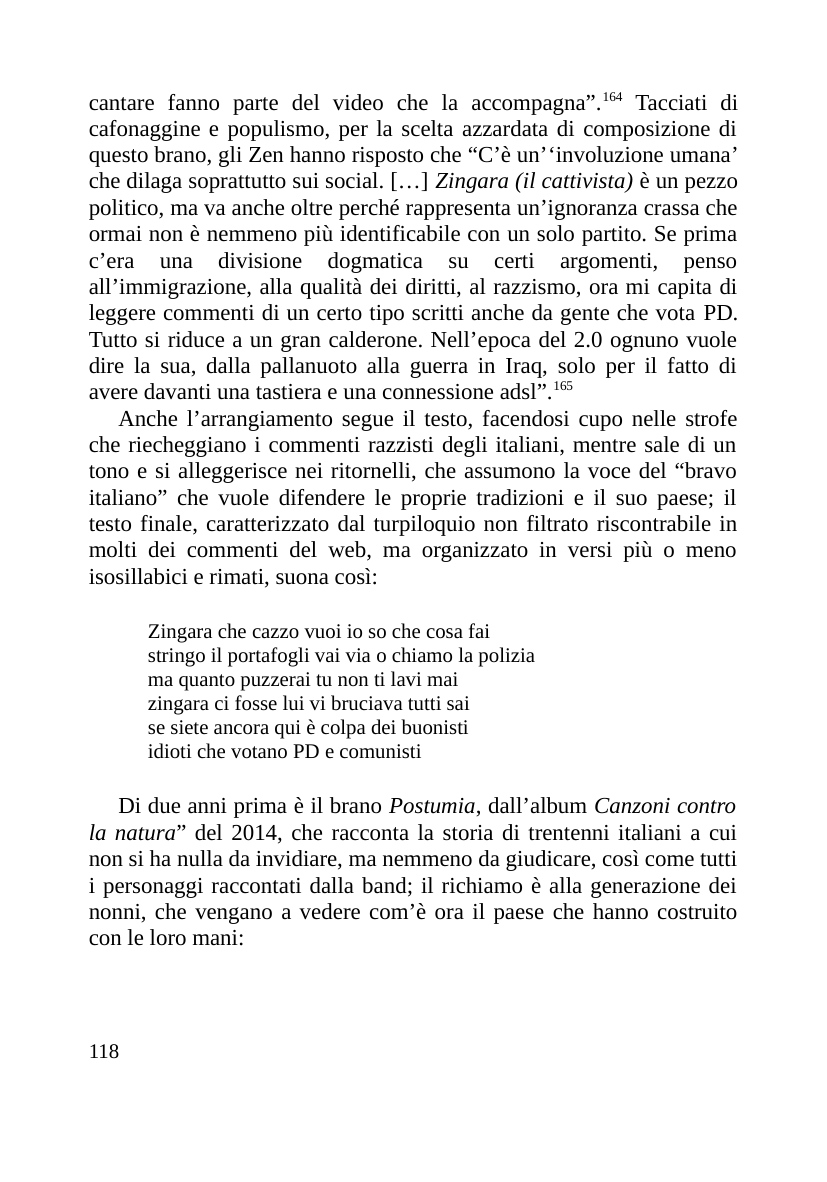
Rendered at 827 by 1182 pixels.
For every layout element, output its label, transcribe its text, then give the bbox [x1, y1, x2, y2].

text Zingara che cazzo vuoi io so che cosa fai stringo il portafogli vai via o chiamo la polizia ma quanto puzzerai tu non ti lavi mai zingara ci fosse lui vi bruciava tutti sai se siete ancora qui è colpa dei buonisti idioti che votano Pd e comunisti [148, 619, 679, 763]
text Di due anni prima è il brano Postumia, dall’album Canzoni contro la natura” del 2014, che racconta la storia di trentenni italiani a cui non si ha nulla da invidiare, ma nemmeno da giudicare, così come tutti i personaggi raccontati dalla band; il richiamo è alla generazione dei nonni, che vengano a vedere com’è ora il paese che hanno costruito con le loro mani: [88, 793, 738, 951]
text Anche l’arrangiamento segue il testo, facendosi cupo nelle strofe che riecheggiano i commenti razzisti degli italiani, mentre sale di un tono e si alleggerisce nei ritornelli, che assumono la voce del “bravo italiano” che vuole difendere le proprie tradizioni e il suo paese; il testo finale, caratterizzato dal turpiloquio non filtrato riscontrabile in molti dei commenti del web, ma organizzato in versi più o meno isosillabici e rimati, suona così: [88, 405, 738, 589]
text cantare fanno parte del video che la accompagna”. Tacciati di cafonaggine e populismo, per la scelta azzardata di composizione di questo brano, gli Zen hanno risposto che “C’è un’‘involuzione umana’ che dilaga soprattutto sui social. […] Zingara (il cattivista) è un pezzo politico, ma va anche oltre perché rappresenta un’ignoranza crassa che ormai non è nemmeno più identificabile con un solo partito. Se prima c’era una divisione dogmatica su certi argomenti, penso all’immigrazione, alla qualità dei diritti, al razzismo, ora mi capita di leggere commenti di un certo tipo scritti anche da gente che vota Pd. Tutto si riduce a un gran calderone. Nell’epoca del 2.0 ognuno vuole dire la sua, dalla pallanuoto alla guerra in Iraq, solo per il fatto di avere davanti una tastiera e una connessione adsl”. [88, 88, 738, 405]
